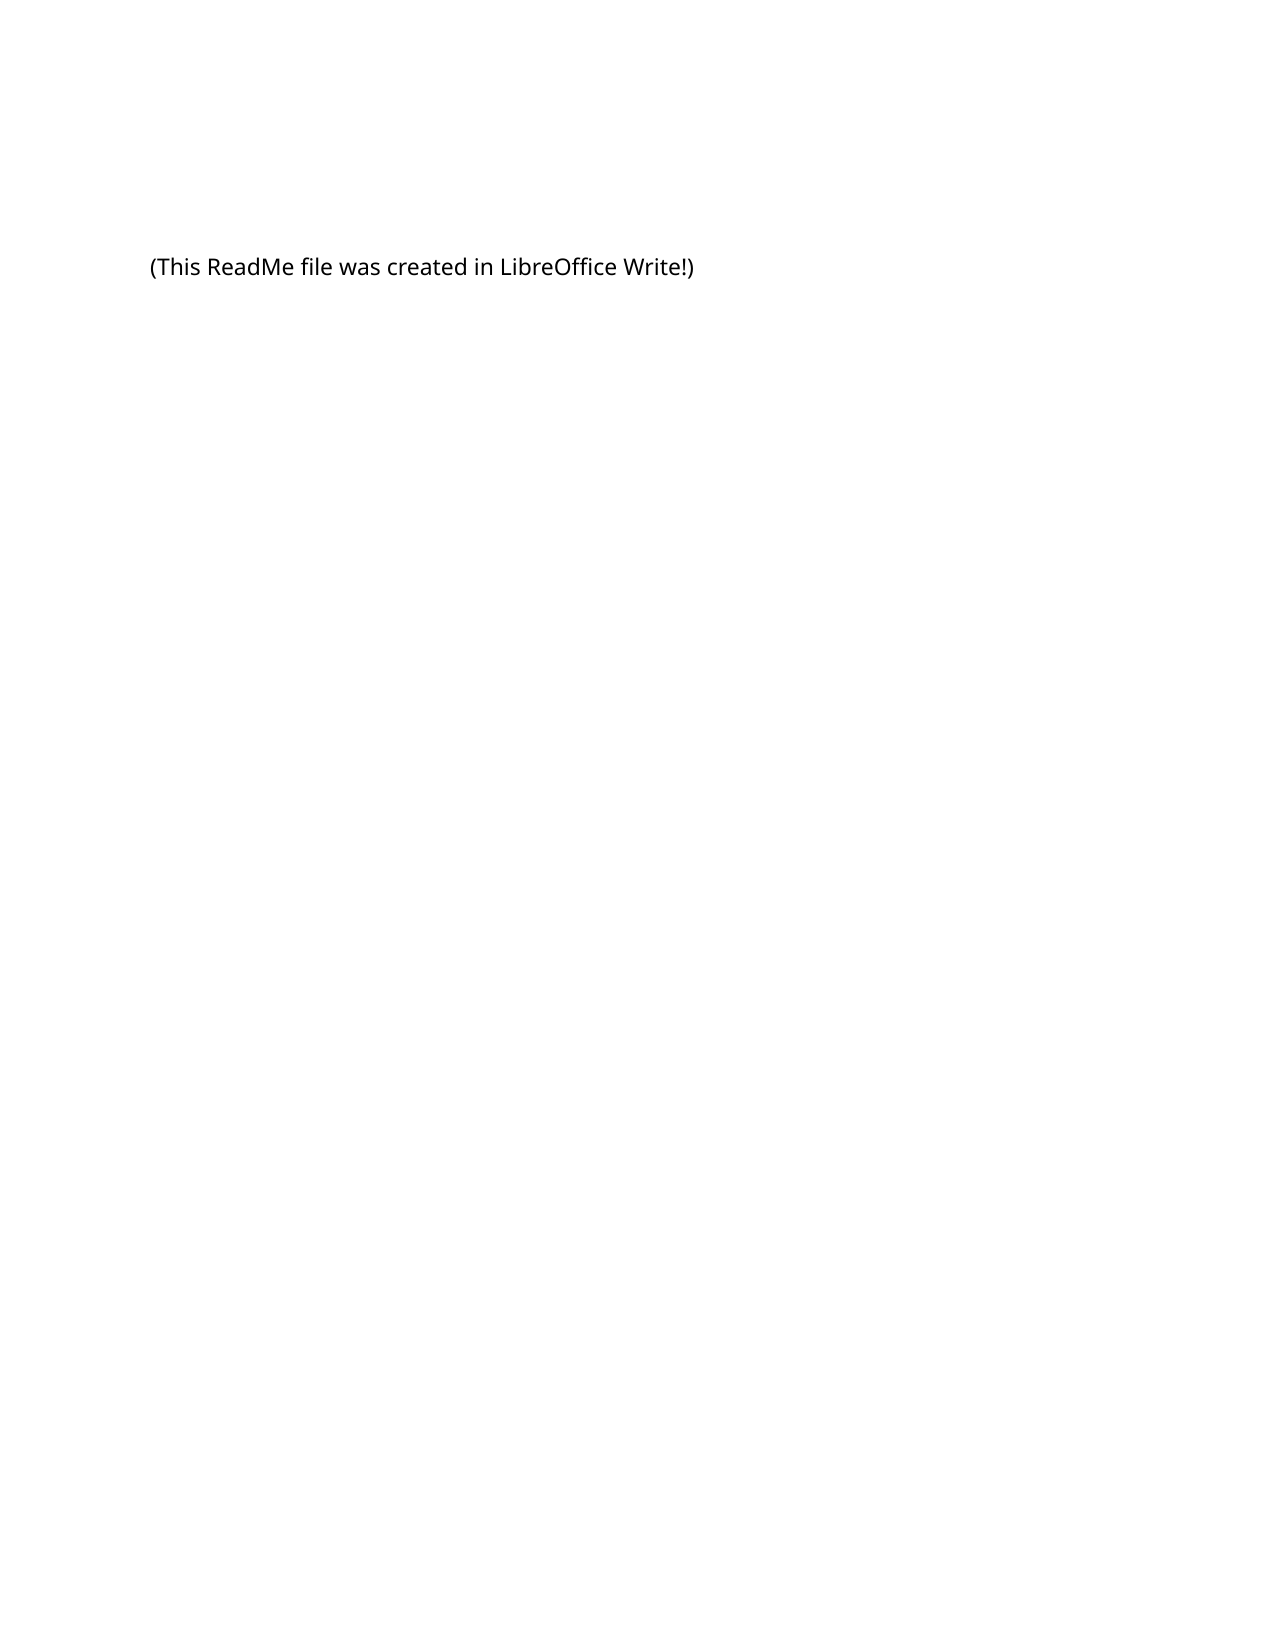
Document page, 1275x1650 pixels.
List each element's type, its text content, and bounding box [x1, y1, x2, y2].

text (This ReadMe file was created in LibreOffice Write!) [150, 251, 1125, 282]
